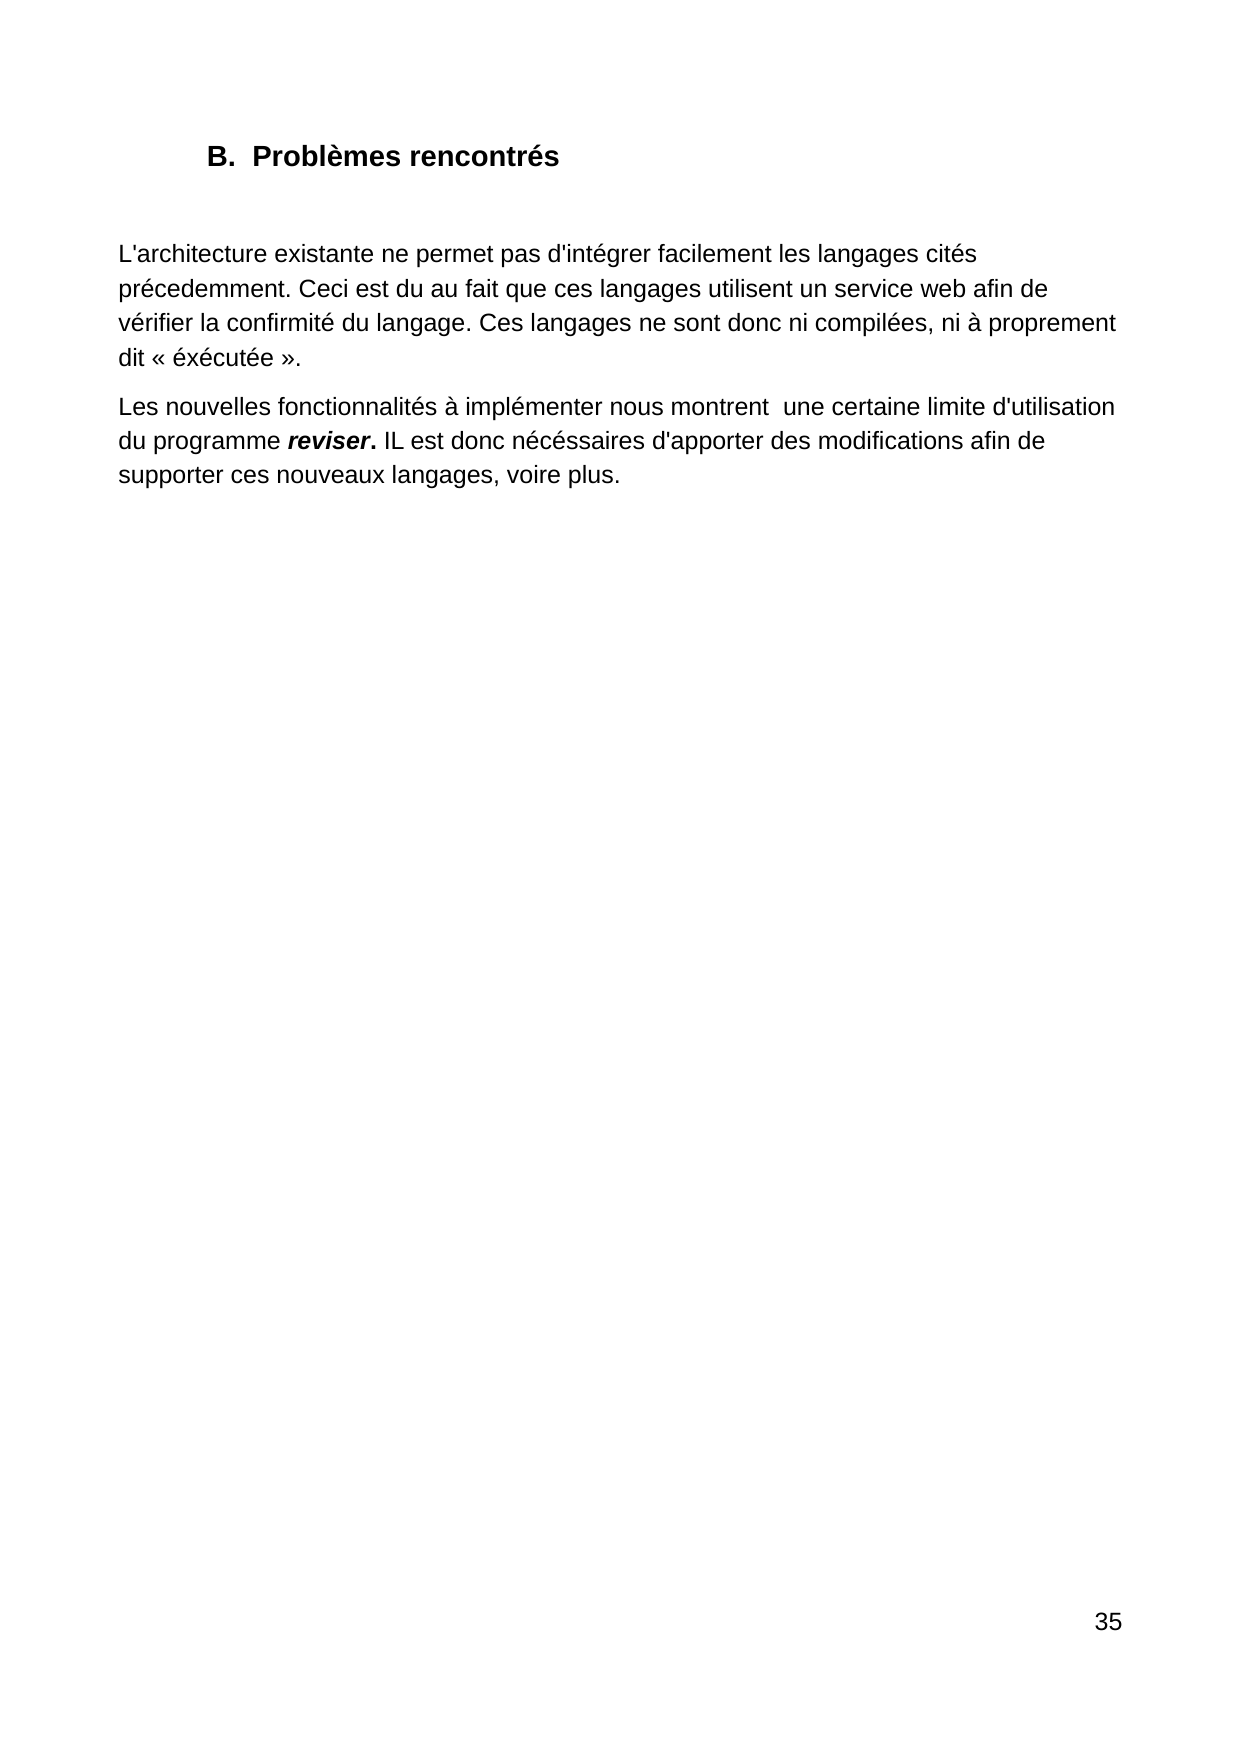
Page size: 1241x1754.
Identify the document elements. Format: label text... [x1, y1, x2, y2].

subtitle Problèmes rencontrés [178, 139, 1122, 172]
text Les nouvelles fonctionnalités à implémenter nous montrent une certaine limite d'utilisation du programme reviser. IL est donc nécéssaires d'apporter des modifications afin de supporter ces nouveaux langages, voire plus. [118, 392, 1122, 489]
text L'architecture existante ne permet pas d'intégrer facilement les langages cités précedemment. Ceci est du au fait que ces langages utilisent un service web afin de vérifier la confirmité du langage. Ces langages ne sont donc ni compilées, ni à proprement dit « éxécutée ». [118, 239, 1122, 371]
